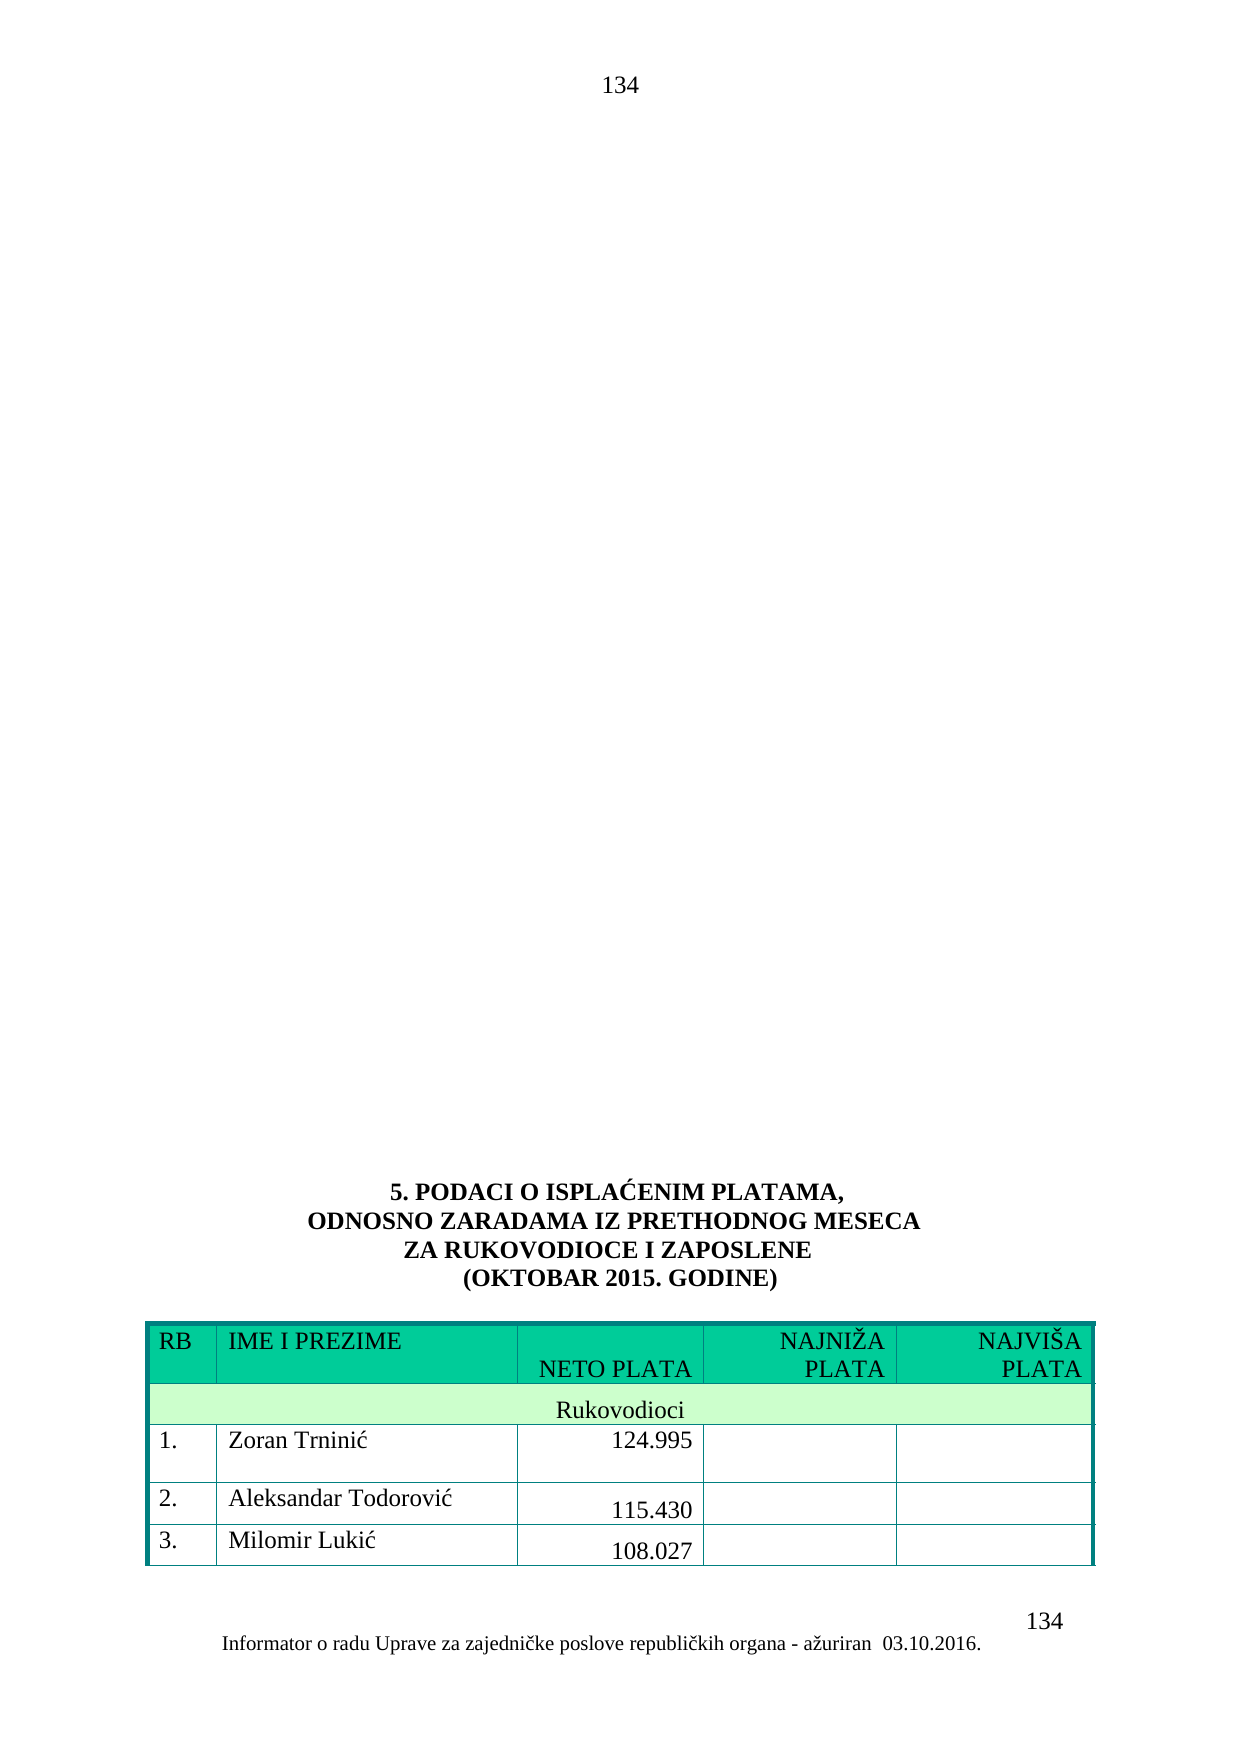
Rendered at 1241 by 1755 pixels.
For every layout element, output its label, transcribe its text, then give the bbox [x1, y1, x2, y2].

table_cell 108.027 [518, 1525, 703, 1565]
text ODNOSNO ZARADAMA IZ PRETHODNOG MESECA [177, 1206, 1063, 1235]
table_cell [704, 1525, 896, 1565]
table_header RB [150, 1326, 216, 1383]
text ZA RUKOVODIOCE I ZAPOSLENE [177, 1235, 1063, 1263]
table_cell 3. [150, 1525, 216, 1565]
table_header IME I PREZIME [217, 1326, 517, 1383]
table_cell 115.430 [518, 1483, 703, 1524]
table_cell 124.995 [518, 1425, 703, 1482]
table_cell Aleksandar Todorović [217, 1483, 517, 1524]
table_cell 1. [150, 1425, 216, 1482]
table_cell Milomir Lukić [217, 1525, 517, 1565]
table_header NETO PLATA [518, 1326, 703, 1383]
table_cell [704, 1425, 896, 1482]
table_cell Zoran Trninić [217, 1425, 517, 1482]
table_header NAJNIŽA PLATA [704, 1326, 896, 1383]
table_cell [897, 1525, 1091, 1565]
text (OKTOBAR 2015. GODINE) [177, 1263, 1063, 1292]
table_cell [704, 1483, 896, 1524]
table_header NAJVIŠA PLATA [897, 1326, 1091, 1383]
table_cell [897, 1425, 1091, 1482]
table_cell Rukovodioci [150, 1384, 1091, 1424]
table_cell 2. [150, 1483, 216, 1524]
text 5. PODACI O ISPLAĆENIM PLATAMA, [177, 1177, 1063, 1206]
table_cell [897, 1483, 1091, 1524]
